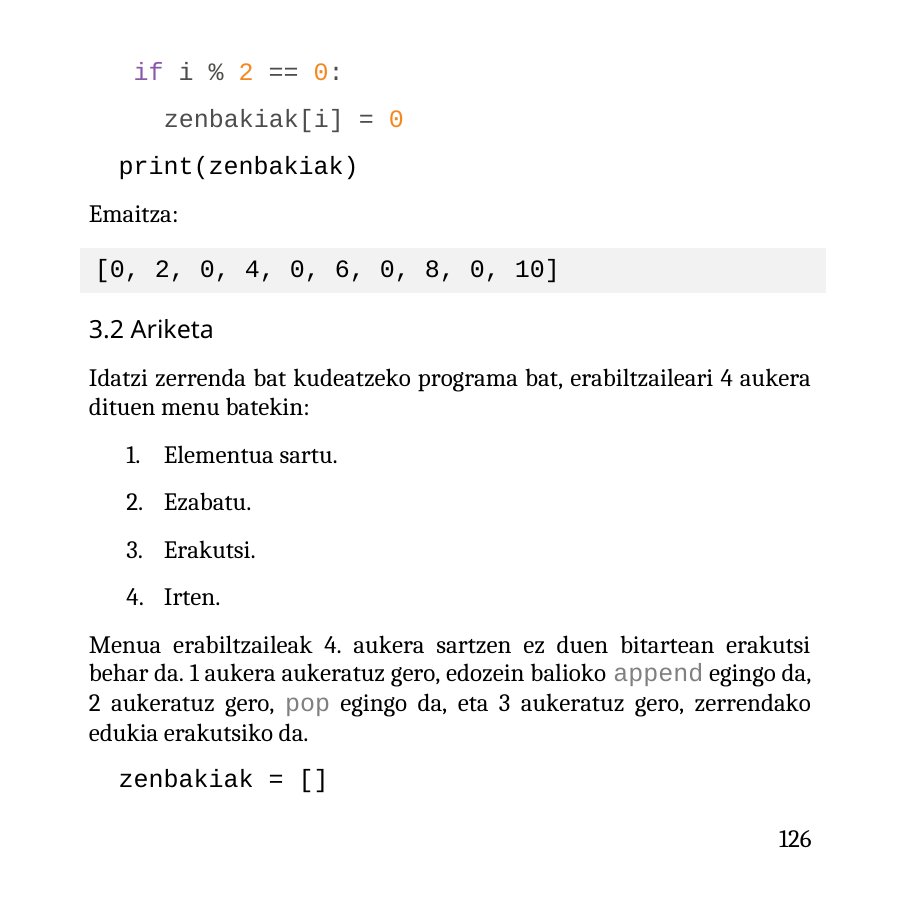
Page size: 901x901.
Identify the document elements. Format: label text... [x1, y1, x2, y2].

text print(zenbakiak) [118, 153, 811, 182]
text Idatzi zerrenda bat kudeatzeko programa bat, erabiltzaileari 4 aukera dituen menu batekin: [89, 364, 811, 422]
list Ezabatu. [126, 488, 811, 517]
text Emaitza: [89, 200, 811, 229]
list Erakutsi. [126, 536, 811, 564]
text zenbakiak[i] = 0 [118, 106, 811, 134]
text zenbakiak = [] [118, 767, 811, 795]
text if i % 2 == 0: [118, 59, 811, 87]
text 3.2 Ariketa [89, 312, 811, 346]
text Menua erabiltzaileak 4. aukera sartzen ez duen bitartean erakutsi behar da. 1 aukera aukeratuz gero, edozein balioko append egingo da, 2 aukeratuz gero, pop egingo da, eta 3 aukeratuz gero, zerrendako edukia erakutsiko da. [89, 631, 811, 748]
list Irten. [126, 583, 811, 612]
list Elementua sartu. [126, 441, 811, 469]
text [0, 2, 0, 4, 0, 6, 0, 8, 0, 10] [86, 254, 820, 287]
